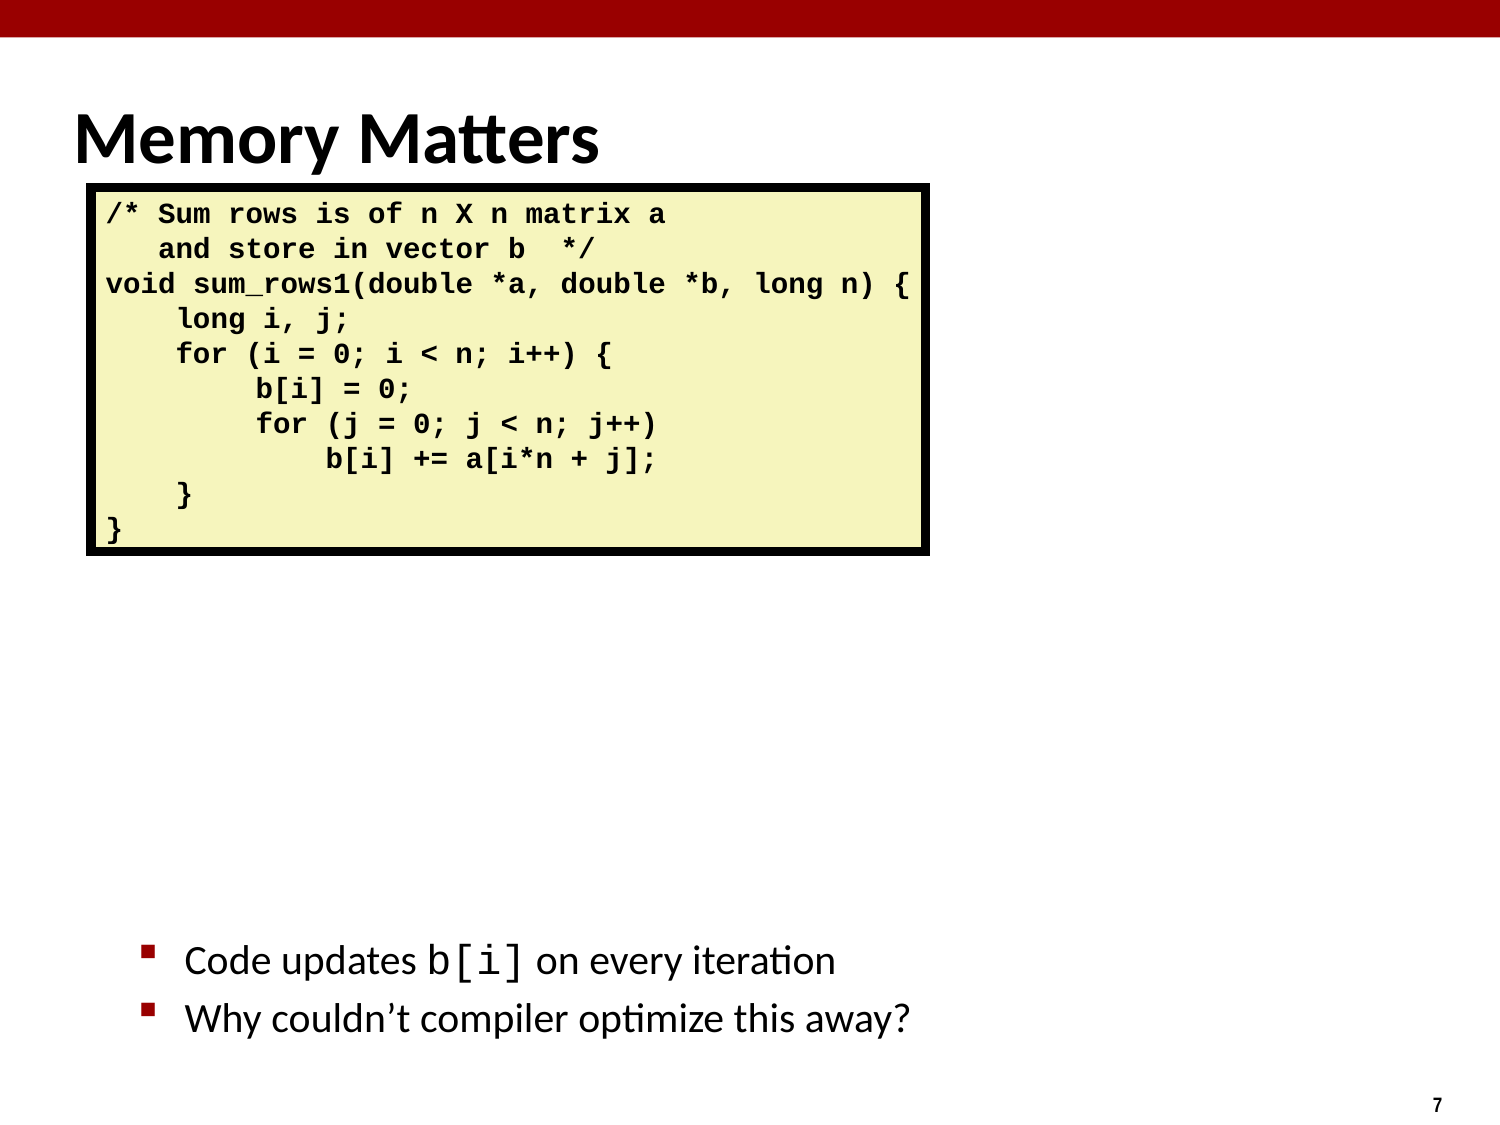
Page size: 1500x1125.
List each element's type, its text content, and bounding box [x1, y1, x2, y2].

list Code updates b[i] on every iteration Why couldn’t compiler optimize this away? [47, 924, 1411, 1058]
text_box /* Sum rows is of n X n matrix a and store in vector b */ void sum_rows1(double *a, double *b, long n) { long i, j; for (i = 0; i < n; i++) { b[i] = 0; for (j = 0; j < n; j++) b[i] += a[i*n + j]; } } [90, 187, 926, 552]
title Memory Matters [58, 71, 1304, 197]
